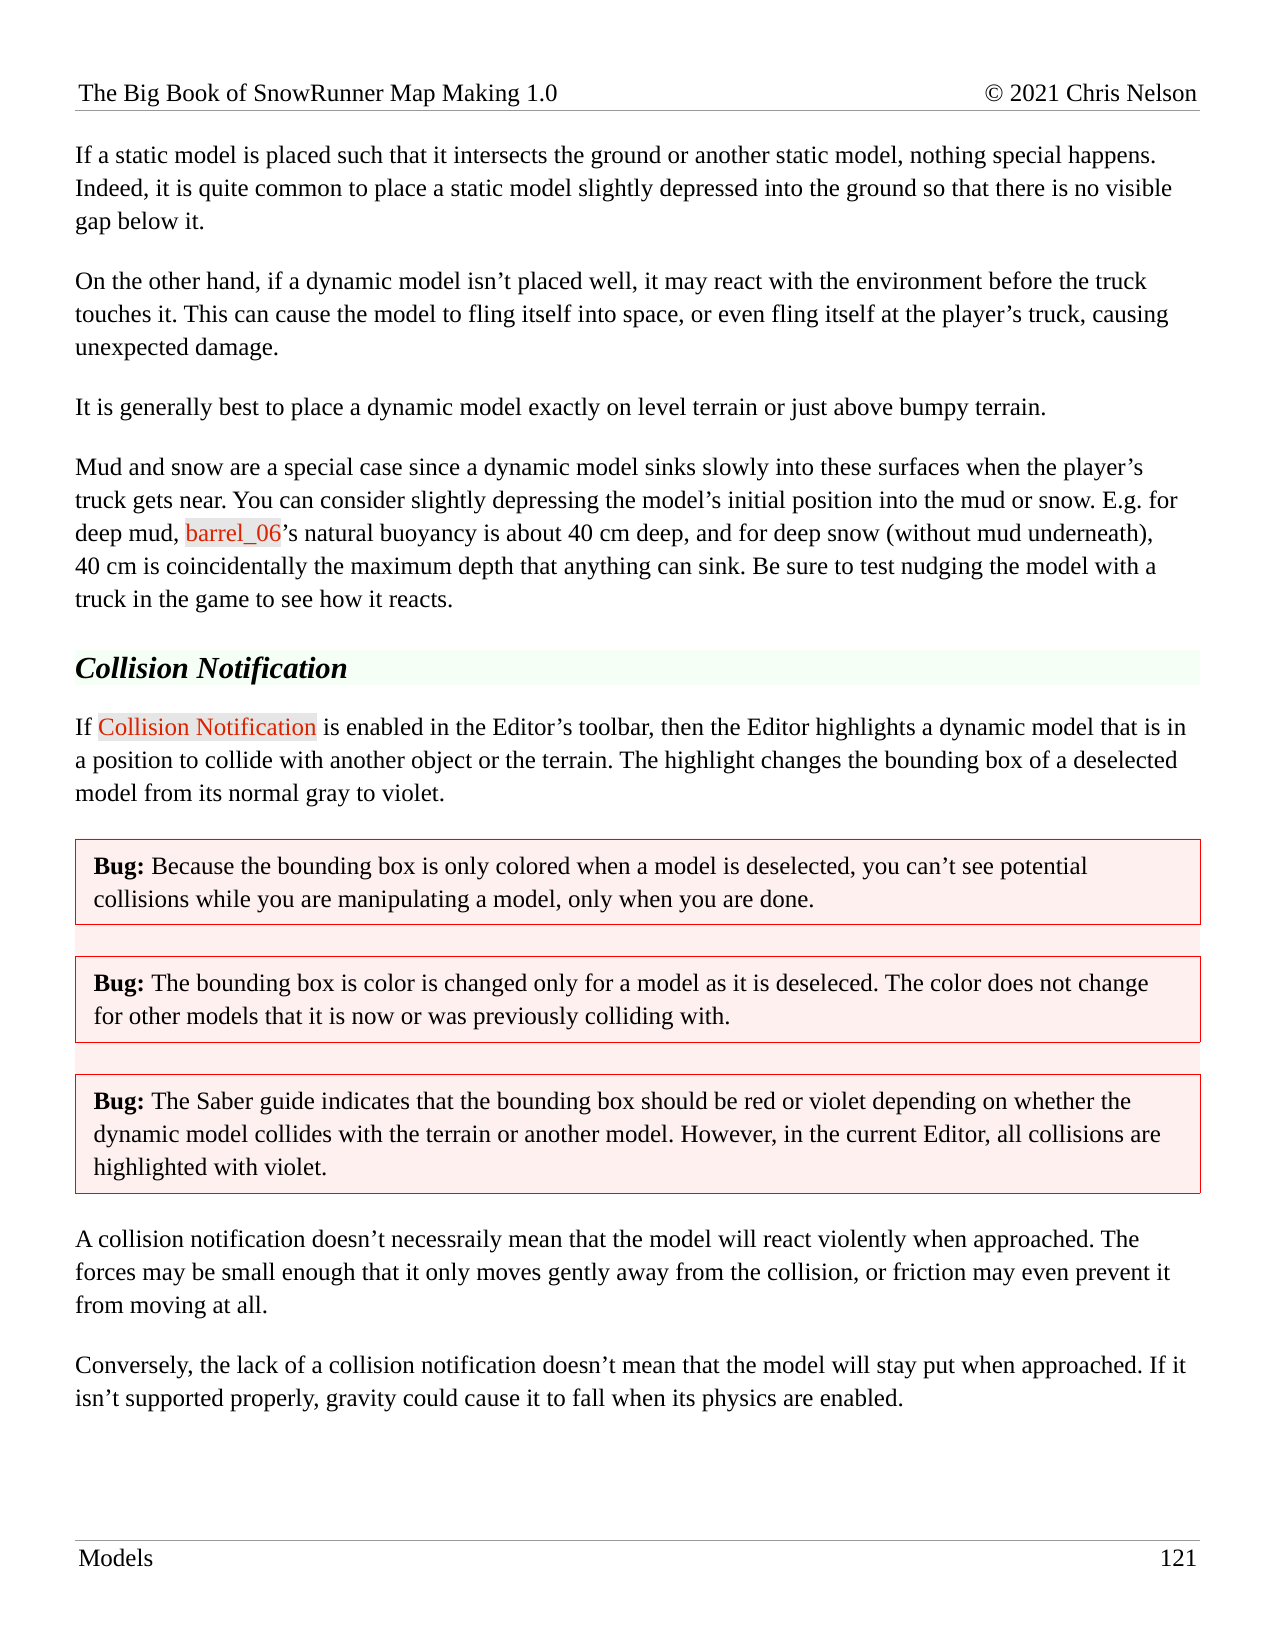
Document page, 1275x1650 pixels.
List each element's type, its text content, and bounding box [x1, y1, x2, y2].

subtitle Collision Notification [75, 650, 1200, 685]
text A collision notification doesn’t necessraily mean that the model will react violently when approached. The forces may be small enough that it only moves gently away from the collision, or friction may even prevent it from moving at all. [75, 1224, 1200, 1319]
list Because the bounding box is only colored when a model is deselected, you can’t see potential collisions while you are manipulating a model, only when you are done. [76, 840, 1200, 924]
text On the other hand, if a dynamic model isn’t placed well, it may react with the environment before the truck touches it. This can cause the model to fling itself into space, or even fling itself at the player’s truck, causing unexpected damage. [75, 266, 1200, 361]
text Mud and snow are a special case since a dynamic model sinks slowly into these surfaces when the player’s truck gets near. You can consider slightly depressing the model’s initial position into the mud or snow. E.g. for deep mud, barrel_06’s natural buoyancy is about 40 cm deep, and for deep snow (without mud underneath), 40 cm is coincidentally the maximum depth that anything can sink. Be sure to test nudging the model with a truck in the game to see how it reacts. [75, 452, 1200, 613]
text Conversely, the lack of a collision notification doesn’t mean that the model will stay put when approached. If it isn’t supported properly, gravity could cause it to fall when its physics are enabled. [75, 1350, 1200, 1412]
text If a static model is placed such that it intersects the ground or another static model, nothing special happens. Indeed, it is quite common to place a static model slightly depressed into the ground so that there is no visible gap below it. [75, 140, 1200, 235]
text If Collision Notification is enabled in the Editor’s toolbar, then the Editor highlights a dynamic model that is in a position to collide with another object or the terrain. The highlight changes the bounding box of a deselected model from its normal gray to violet. [75, 712, 1200, 807]
text It is generally best to place a dynamic model exactly on level terrain or just above bumpy terrain. [75, 392, 1200, 421]
list The Saber guide indicates that the bounding box should be red or violet depending on whether the dynamic model collides with the terrain or another model. However, in the current Editor, all collisions are highlighted with violet. [76, 1075, 1200, 1193]
list The bounding box is color is changed only for a model as it is deseleced. The color does not change for other models that it is now or was previously colliding with. [76, 957, 1200, 1042]
